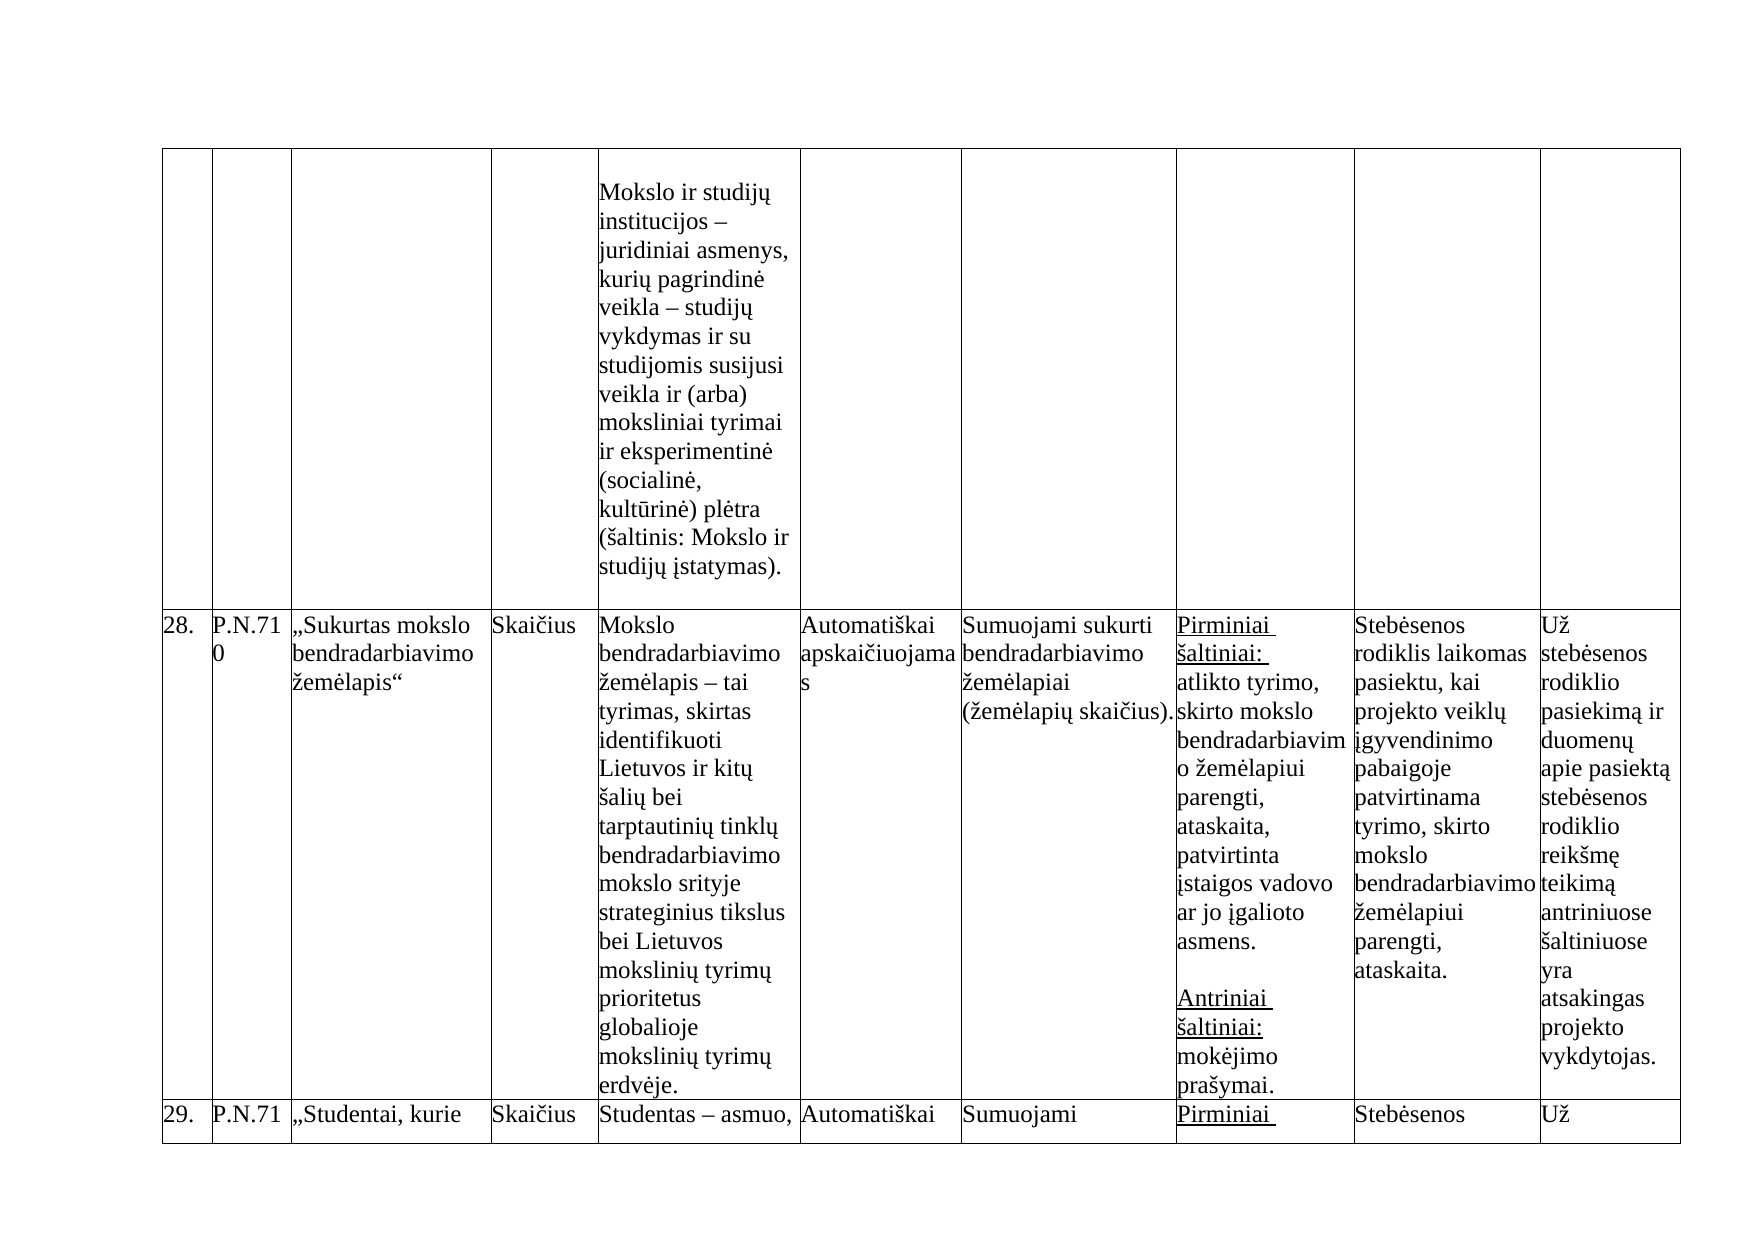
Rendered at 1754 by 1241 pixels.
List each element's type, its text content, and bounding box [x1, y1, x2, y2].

table_cell 29. [163, 1100, 212, 1142]
table_cell Stebėsenos rodiklis laikomas pasiektu, kai projekto veiklų įgyvendinimo pabaigoje patvirtinama tyrimo, skirto mokslo bendradarbiavimo žemėlapiui parengti, ataskaita. [1355, 610, 1540, 1098]
table_cell P.N.710 [213, 610, 291, 1098]
table_cell „Sukurtas mokslo bendradarbiavimo žemėlapis“ [292, 610, 491, 1098]
table_cell [962, 149, 1176, 609]
table_cell Mokslo bendradarbiavimo žemėlapis – tai tyrimas, skirtas identifikuoti Lietuvos ir kitų šalių bei tarptautinių tinklų bendradarbiavimo mokslo srityje strateginius tikslus bei Lietuvos mokslinių tyrimų prioritetus globalioje mokslinių tyrimų erdvėje. [599, 610, 800, 1098]
table_cell Automatiškai apskaičiuojamas [801, 610, 961, 1098]
table_cell [801, 149, 961, 609]
table_cell Skaičius [492, 1100, 598, 1142]
table_cell Pirminiai šaltiniai: atlikto tyrimo, skirto mokslo bendradarbiavimo žemėlapiui parengti, ataskaita, patvirtinta įstaigos vadovo ar jo įgalioto asmens. Antriniai šaltiniai: mokėjimo prašymai. [1177, 610, 1354, 1098]
table_cell 28. [163, 610, 212, 1098]
table_cell [492, 149, 598, 609]
table_cell Studentas – asmuo, [599, 1100, 800, 1142]
table_cell [1541, 149, 1680, 609]
table_cell Už [1541, 1100, 1680, 1142]
table_cell [292, 149, 491, 609]
table_cell Mokslo ir studijų institucijos – juridiniai asmenys, kurių pagrindinė veikla – studijų vykdymas ir su studijomis susijusi veikla ir (arba) moksliniai tyrimai ir eksperimentinė (socialinė, kultūrinė) plėtra (šaltinis: Mokslo ir studijų įstatymas). [599, 149, 800, 609]
table_cell Automatiškai [801, 1100, 961, 1142]
table_cell [1355, 149, 1540, 609]
table_cell P.N.71 [213, 1100, 291, 1142]
table_cell [1177, 149, 1354, 609]
table_cell Už stebėsenos rodiklio pasiekimą ir duomenų apie pasiektą stebėsenos rodiklio reikšmę teikimą antriniuose šaltiniuose yra atsakingas projekto vykdytojas. [1541, 610, 1680, 1098]
table_cell [163, 149, 212, 609]
table_cell Skaičius [492, 610, 598, 1098]
table_cell Stebėsenos [1355, 1100, 1540, 1142]
table_cell Sumuojami sukurti bendradarbiavimo žemėlapiai (žemėlapių skaičius). [962, 610, 1176, 1098]
table_cell Pirminiai [1177, 1100, 1354, 1142]
table_cell [213, 149, 291, 609]
table_cell „Studentai, kurie [292, 1100, 491, 1142]
table_cell Sumuojami [962, 1100, 1176, 1142]
